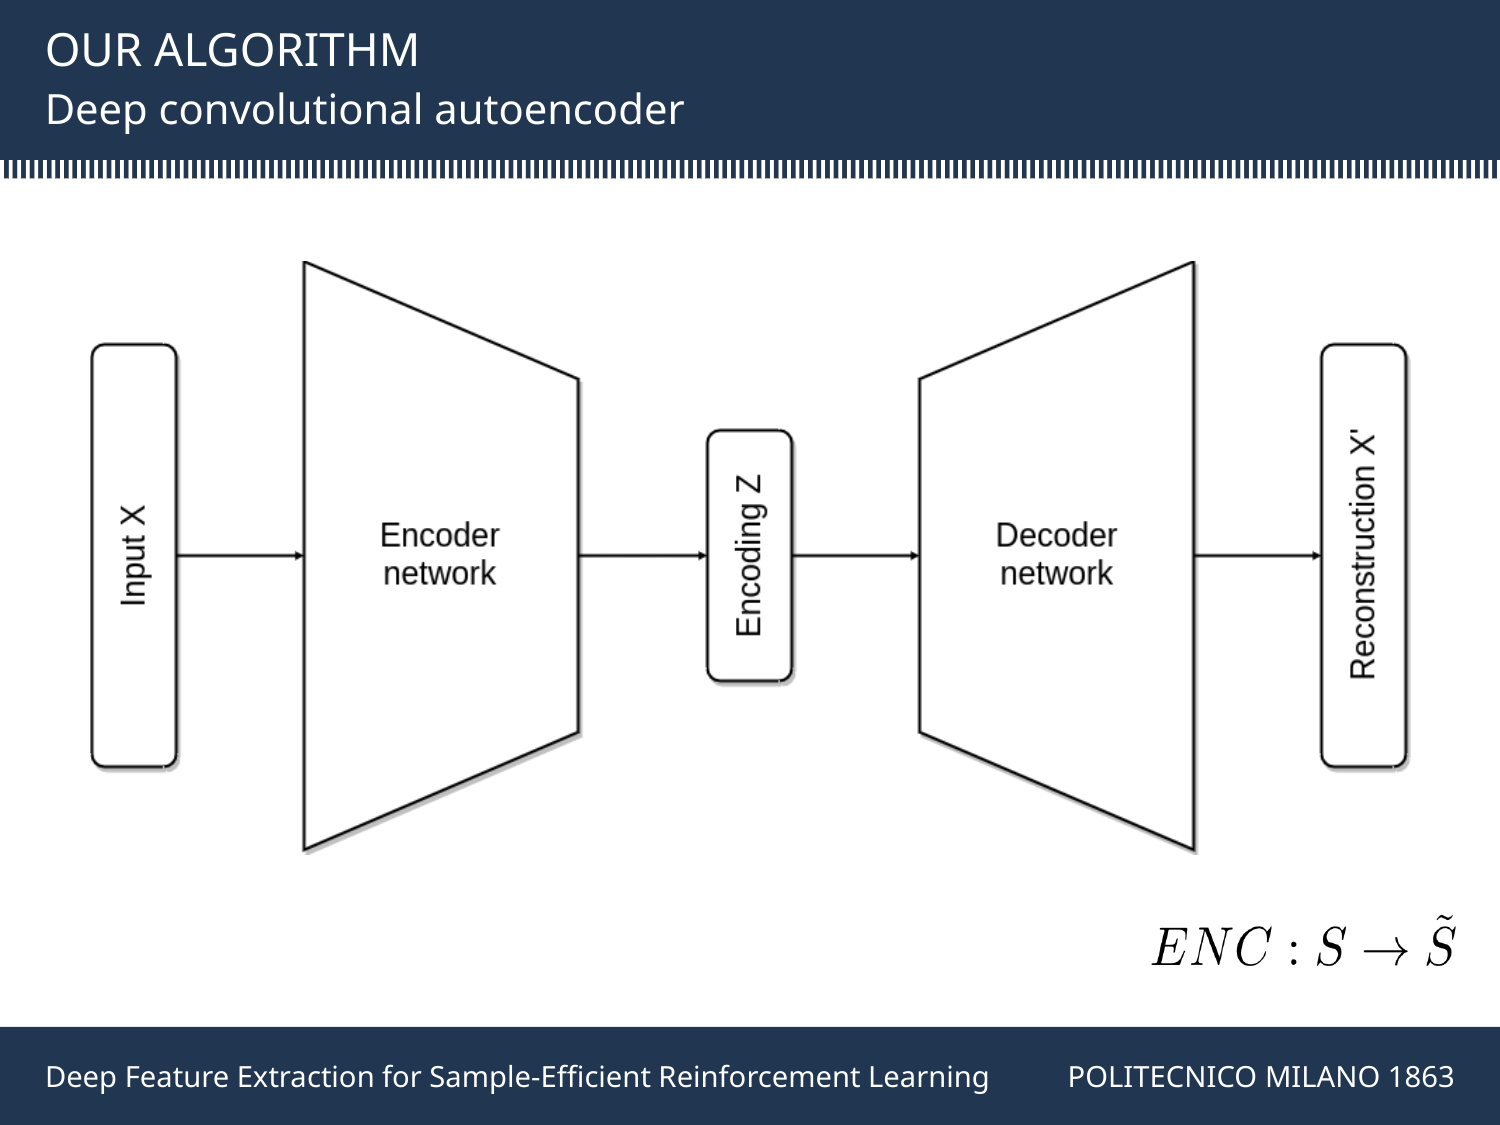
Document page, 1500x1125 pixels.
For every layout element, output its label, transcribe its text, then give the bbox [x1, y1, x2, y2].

text_box POLITECNICO MILANO 1863 [0, 1026, 1500, 1125]
picture [90, 261, 1411, 855]
picture [0, 160, 1500, 179]
picture [1151, 914, 1456, 967]
text_box OUR ALGORITHM Deep convolutional autoencoder [0, 0, 1500, 160]
